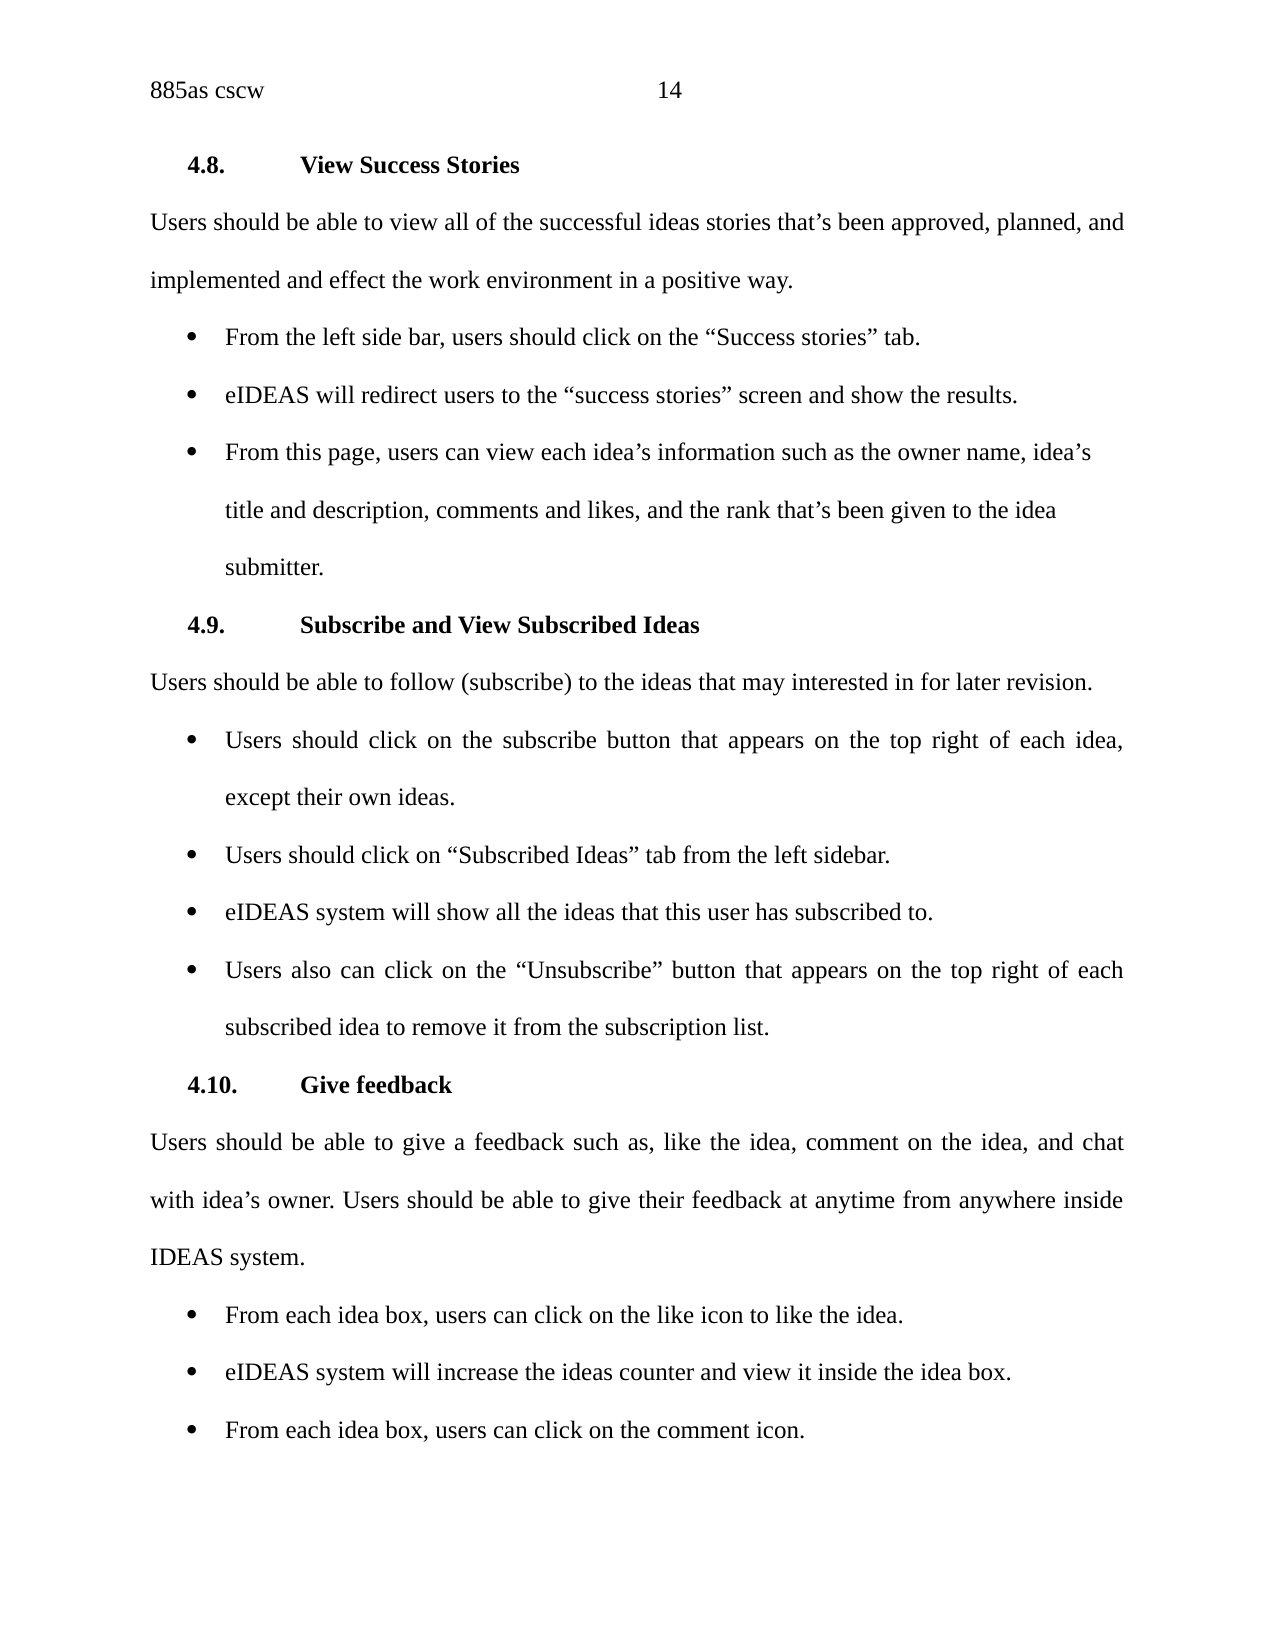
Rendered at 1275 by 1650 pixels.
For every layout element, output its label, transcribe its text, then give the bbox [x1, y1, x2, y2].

list eIDEAS system will show all the ideas that this user has subscribed to. [187, 897, 1125, 926]
text Users should be able to give a feedback such as, like the idea, comment on the idea, and chat with idea’s owner. Users should be able to give their feedback at anytime from anywhere inside IDEAS system. [150, 1127, 1125, 1271]
list From each idea box, users can click on the like icon to like the idea. [187, 1300, 1125, 1329]
list Users should click on the subscribe button that appears on the top right of each idea, except their own ideas. [187, 725, 1125, 811]
list eIDEAS will redirect users to the “success stories” screen and show the results. [187, 380, 1125, 409]
list Users should click on “Subscribed Ideas” tab from the left sidebar. [187, 840, 1125, 869]
list From this page, users can view each idea’s information such as the owner name, idea’s title and description, comments and likes, and the rank that’s been given to the idea submitter. [187, 437, 1125, 581]
list From each idea box, users can click on the comment icon. [187, 1415, 1125, 1444]
text Users should be able to view all of the successful ideas stories that’s been approved, planned, and implemented and effect the work environment in a positive way. [150, 207, 1125, 294]
list From the left side bar, users should click on the “Success stories” tab. [187, 322, 1125, 351]
list Users also can click on the “Unsubscribe” button that appears on the top right of each subscribed idea to remove it from the subscription list. [187, 955, 1125, 1041]
subtitle View Success Stories [187, 150, 1125, 179]
text Users should be able to follow (subscribe) to the ideas that may interested in for later revision. [150, 667, 1125, 696]
list eIDEAS system will increase the ideas counter and view it inside the idea box. [187, 1357, 1125, 1386]
subtitle Subscribe and View Subscribed Ideas [187, 610, 1125, 639]
subtitle Give feedback [187, 1070, 1125, 1099]
